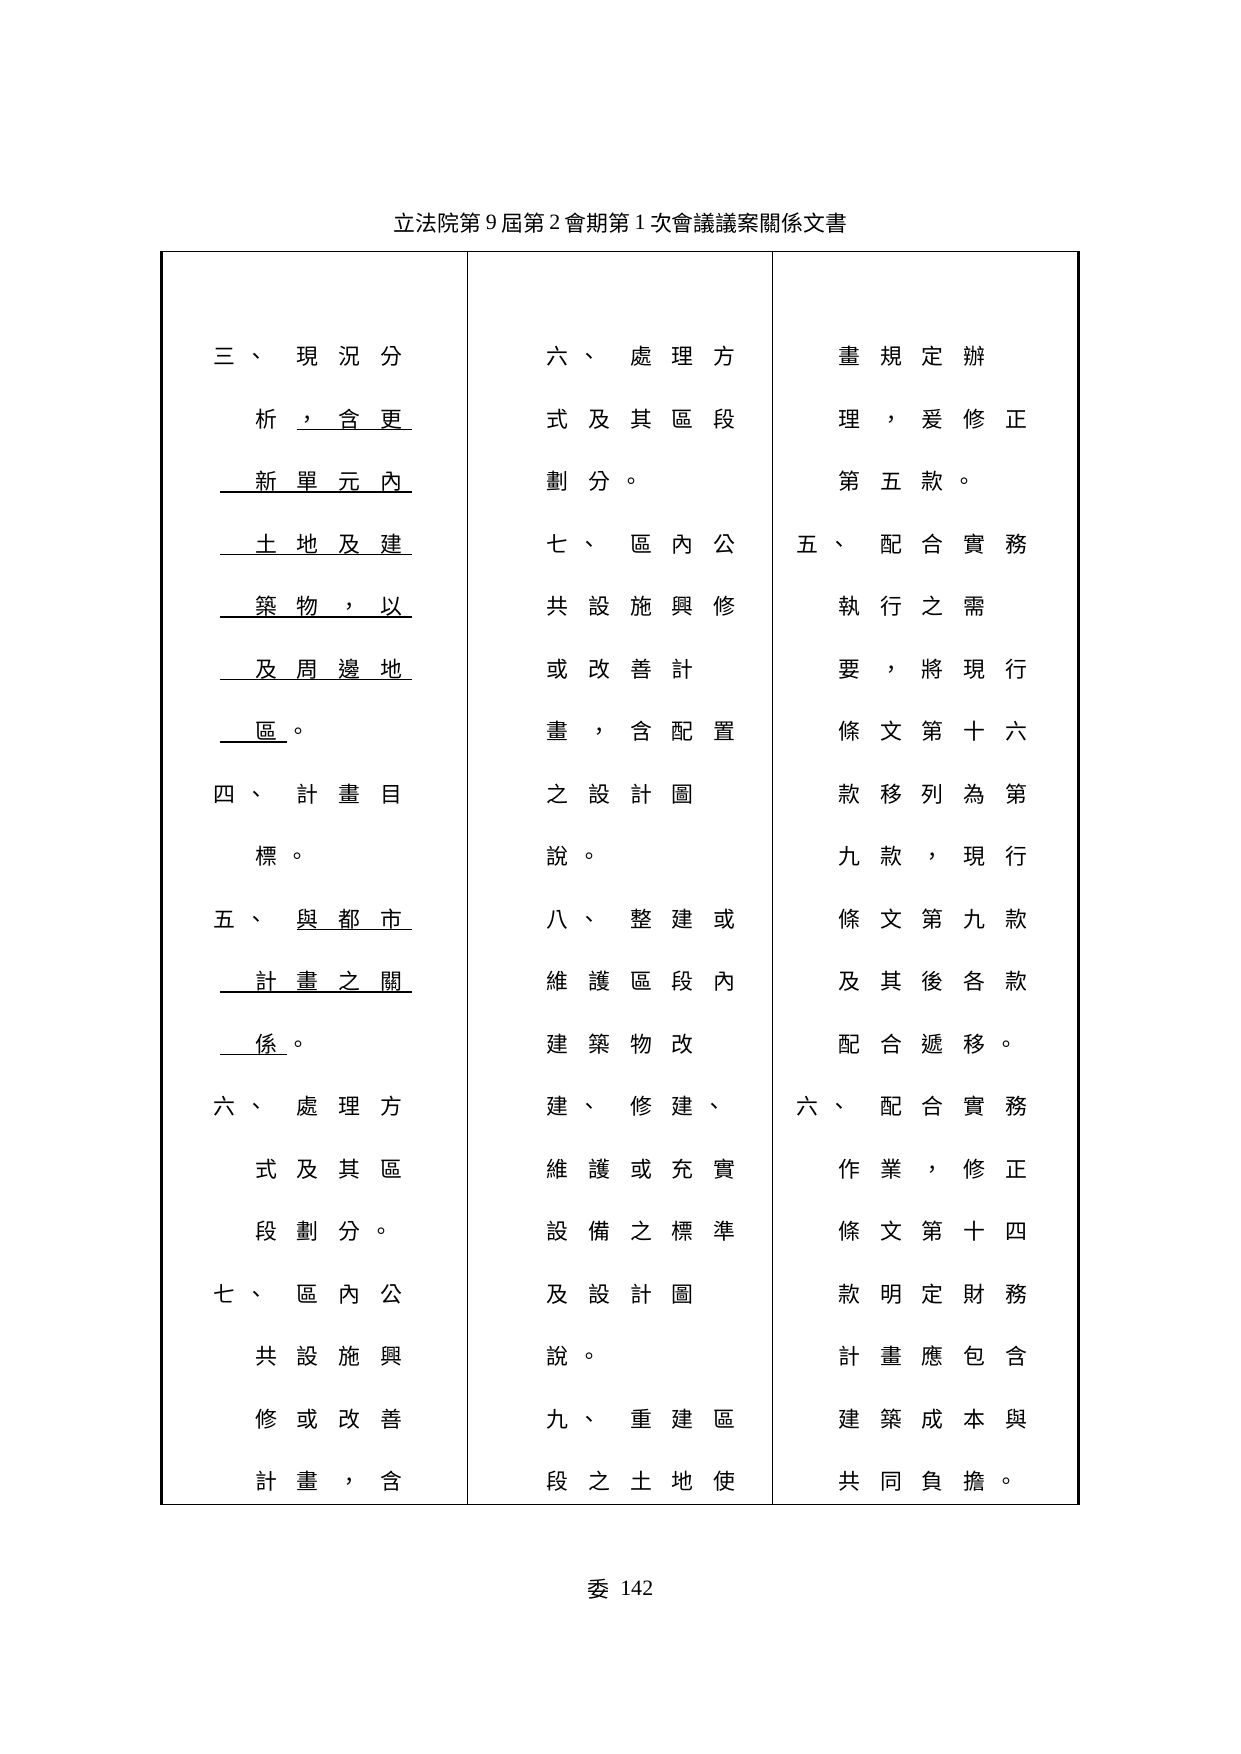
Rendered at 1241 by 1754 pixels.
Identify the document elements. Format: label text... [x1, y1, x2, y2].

table_cell 六、處理方式及其區段劃分。 七、區內公共設施興修或改善計畫，含配置之設計圖說。 八、整建或維護區段內建築物改建、修建、維護或充實設備之標準及設計圖說。 九、重建區段之土地使 [468, 252, 772, 1504]
table_cell 畫規定辦理，爰修正第五款。 五、配合實務執行之需要，將現行條文第十六款移列為第九款，現行條文第九款及其後各款配合遞移。 六、配合實務作業，修正條文第十四款明定財務計畫應包含建築成本與共同負擔。 [773, 252, 1077, 1504]
table_cell 三、現況分析，含更新單元內土地及建築物，以及周邊地區。 四、計畫目標。 五、與都市計畫之關係。 六、處理方式及其區段劃分。 七、區內公共設施興修或改善計畫，含 [163, 252, 467, 1504]
